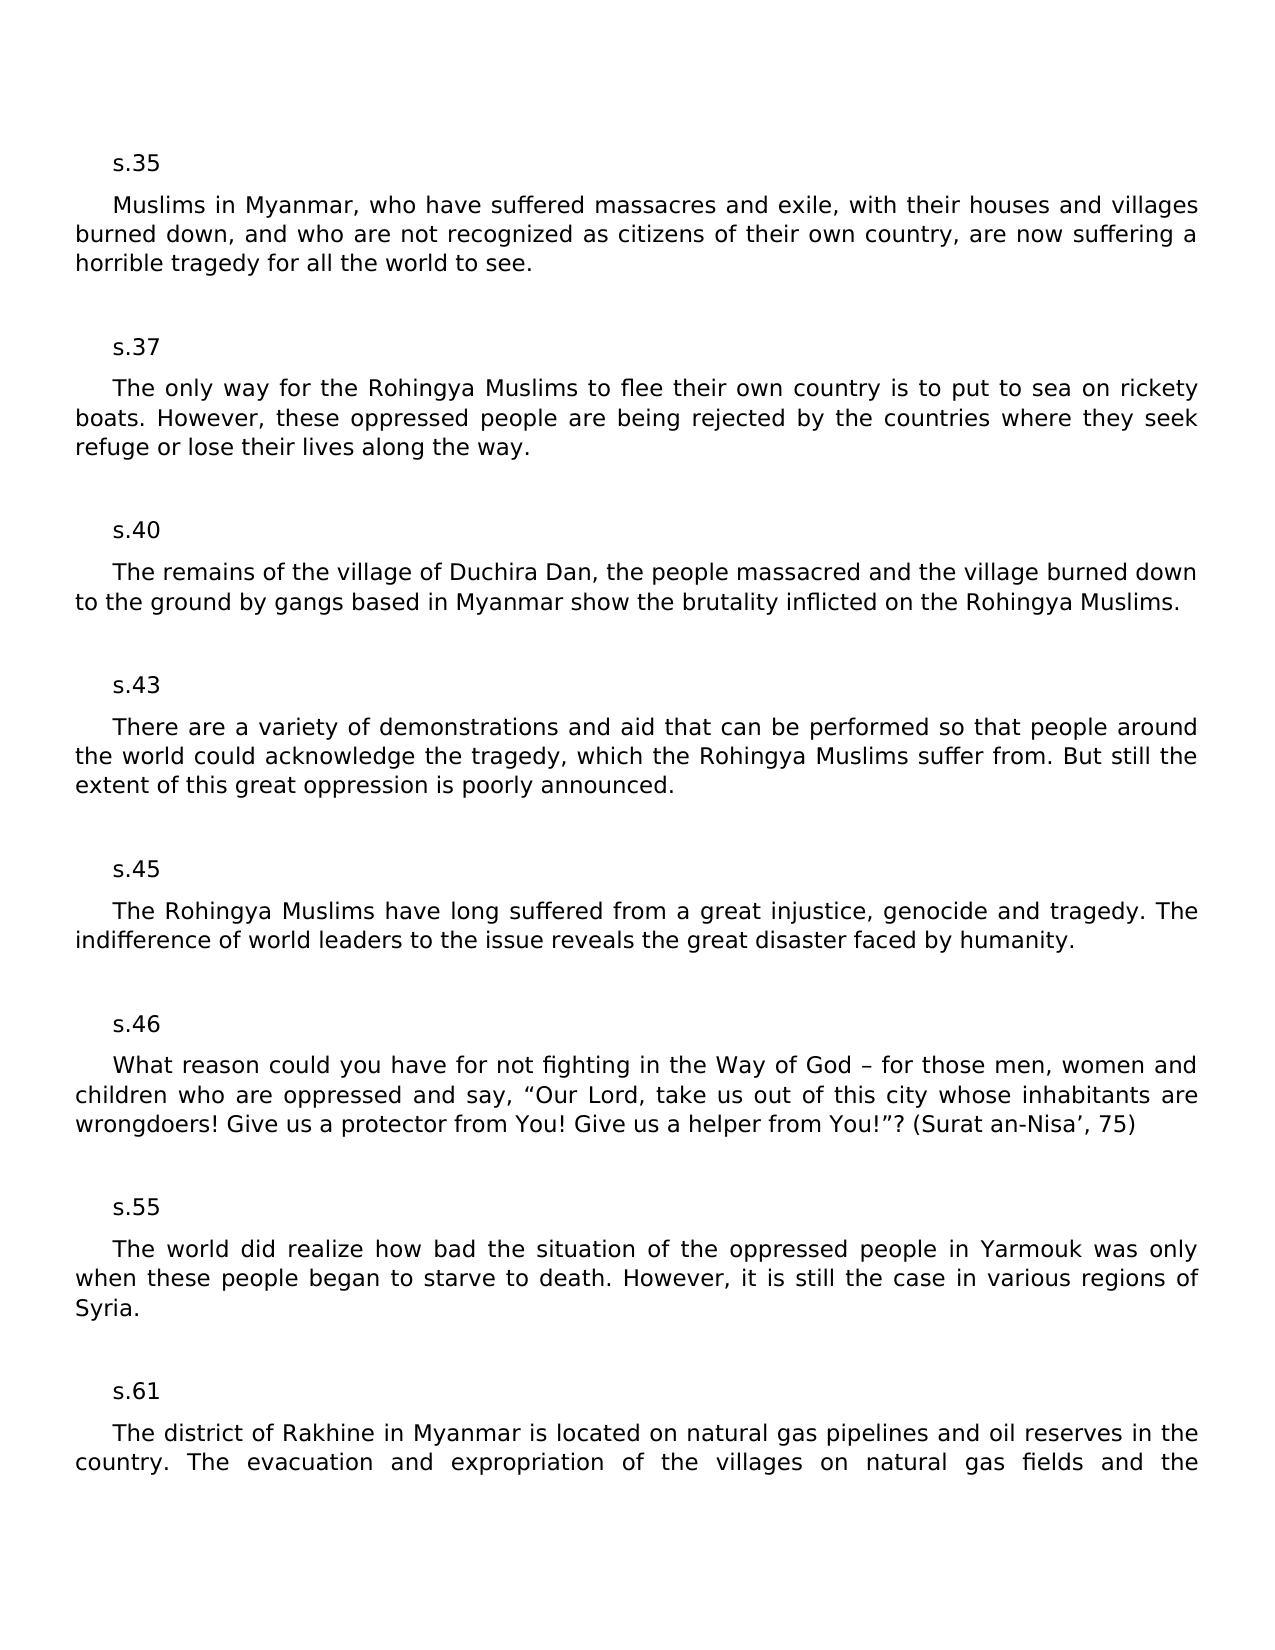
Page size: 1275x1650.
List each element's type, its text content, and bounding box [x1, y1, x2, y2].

text The district of Rakhine in Myanmar is located on natural gas pipelines and oil reserves in the country. The evacuation and expropriation of the villages on natural gas fields and the [75, 1420, 1200, 1476]
text s.61 [75, 1378, 1200, 1405]
text The world did realize how bad the situation of the oppressed people in Yarmouk was only when these people began to starve to death. However, it is still the case in various regions of Syria. [75, 1236, 1200, 1322]
text s.46 [75, 1011, 1200, 1037]
text s.35 [75, 150, 1200, 177]
text s.55 [75, 1194, 1200, 1221]
text Muslims in Myanmar, who have suffered massacres and exile, with their houses and villages burned down, and who are not recognized as citizens of their own country, are now suffering a horrible tragedy for all the world to see. [75, 192, 1200, 277]
text s.45 [75, 856, 1200, 883]
text What reason could you have for not fighting in the Way of God – for those men, women and children who are oppressed and say, “Our Lord, take us out of this city whose inhabitants are wrongdoers! Give us a protector from You! Give us a helper from You!”? (Surat an-Nisa’, 75) [75, 1052, 1200, 1138]
text The Rohingya Muslims have long suffered from a great injustice, genocide and tragedy. The indifference of world leaders to the issue reveals the great disaster faced by humanity. [75, 898, 1200, 954]
text The only way for the Rohingya Muslims to flee their own country is to put to sea on rickety boats. However, these oppressed people are being rejected by the countries where they seek refuge or lose their lives along the way. [75, 376, 1200, 461]
text s.37 [75, 334, 1200, 361]
text s.43 [75, 672, 1200, 699]
text There are a variety of demonstrations and aid that can be performed so that people around the world could acknowledge the tragedy, which the Rohingya Muslims suffer from. But still the extent of this great oppression is poorly announced. [75, 714, 1200, 799]
text The remains of the village of Duchira Dan, the people massacred and the village burned down to the ground by gangs based in Myanmar show the brutality inflicted on the Rohingya Muslims. [75, 559, 1200, 615]
text s.40 [75, 518, 1200, 544]
